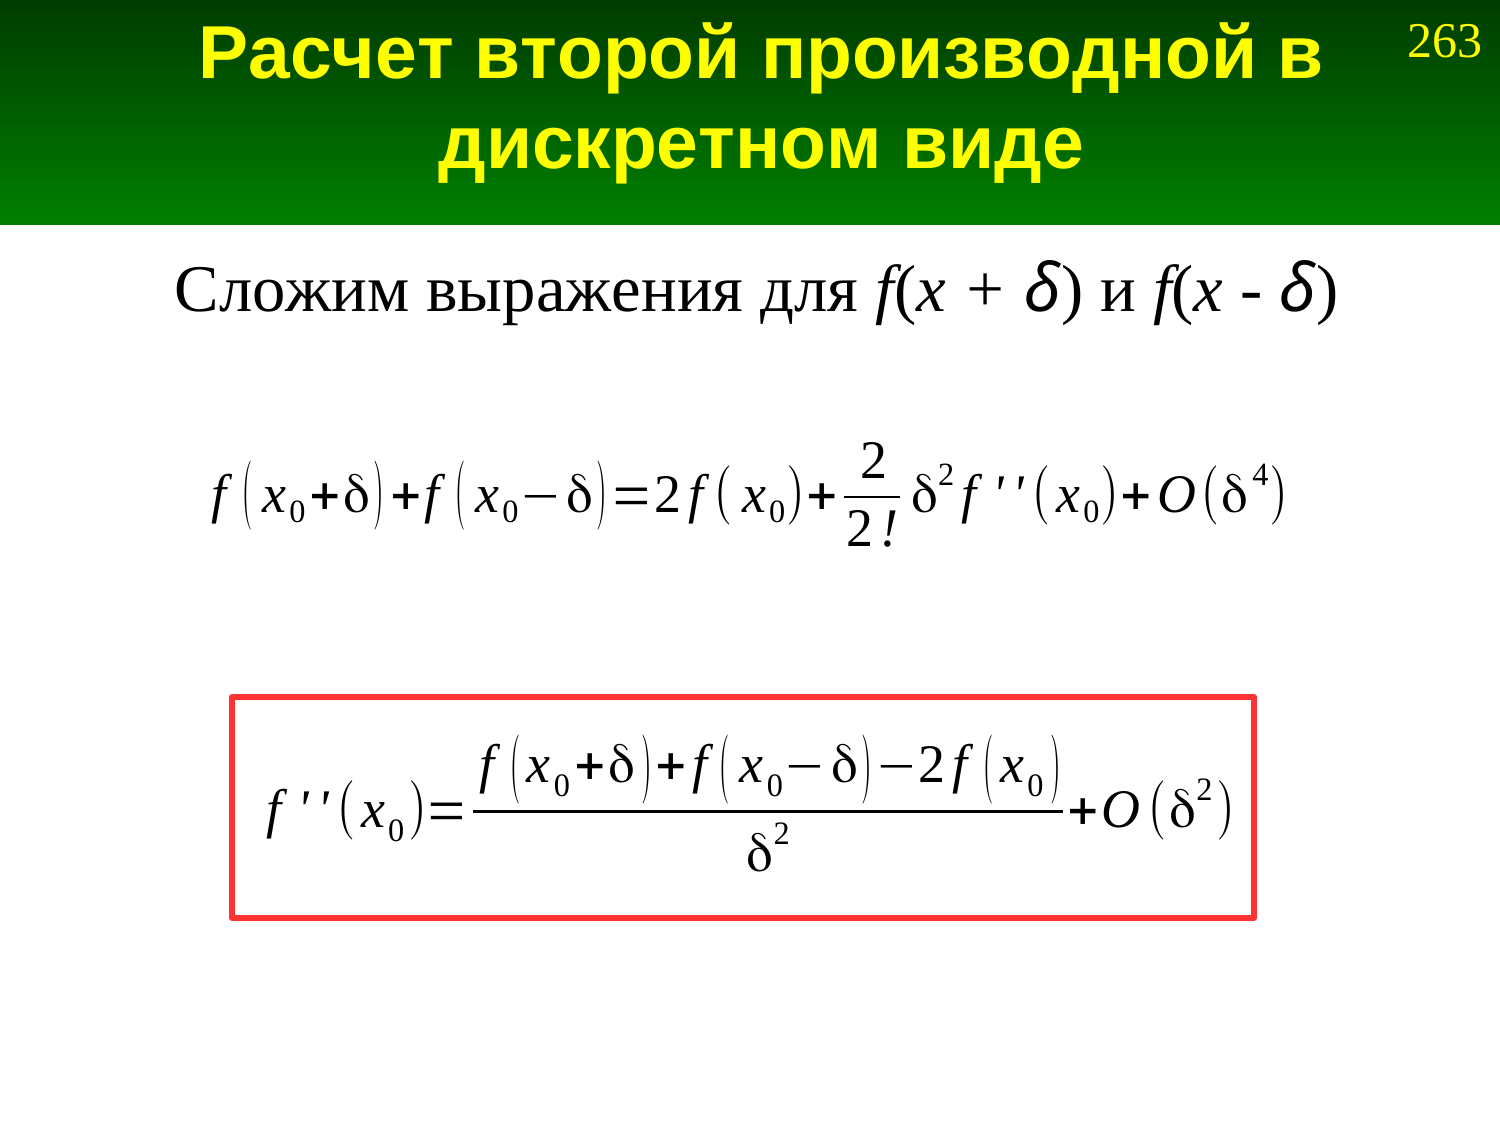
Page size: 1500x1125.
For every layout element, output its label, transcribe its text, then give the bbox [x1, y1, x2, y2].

chart [253, 731, 1248, 876]
chart [198, 430, 1302, 561]
text_box Сложим выражения для f(x + δ) и f(x - δ) [159, 236, 1362, 354]
title Расчет второй производной в дискретном виде [123, 0, 1399, 192]
